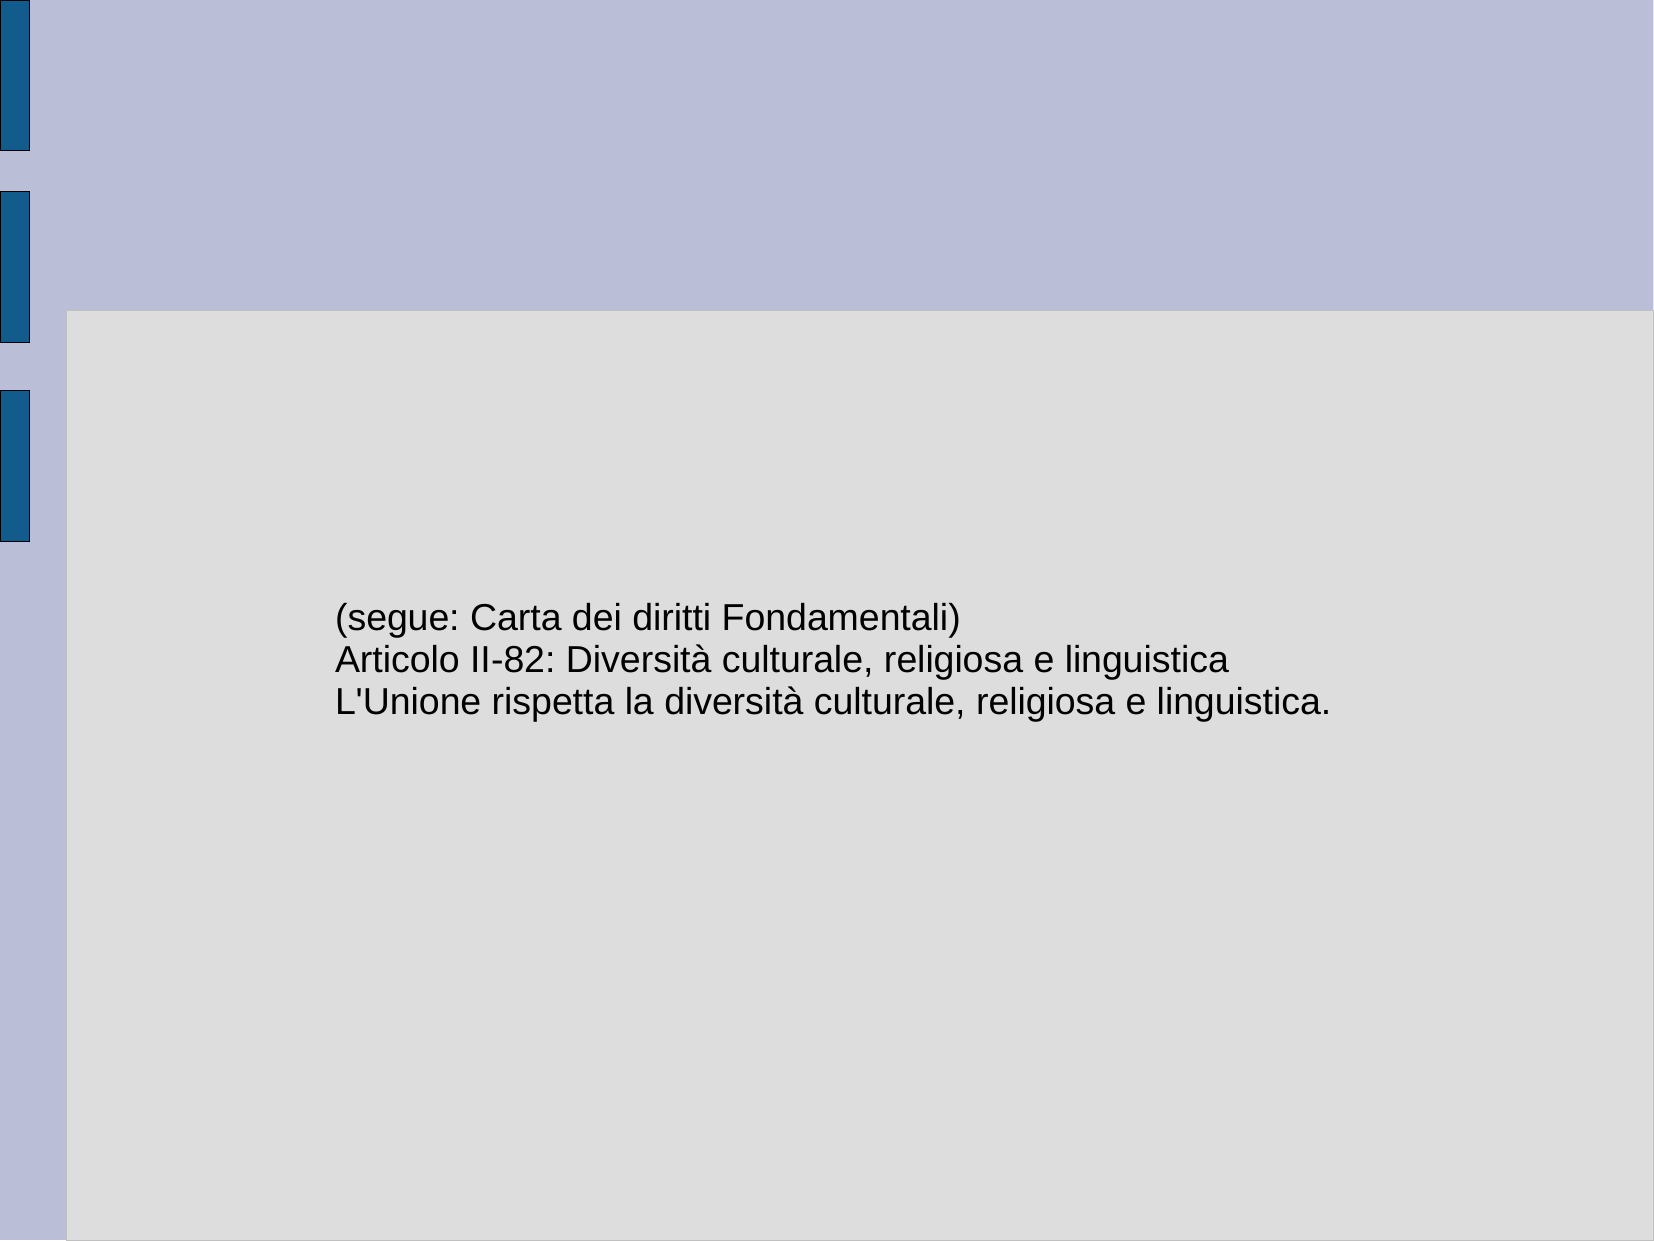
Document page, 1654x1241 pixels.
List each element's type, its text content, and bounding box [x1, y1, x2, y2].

text_box (segue: Carta dei diritti Fondamentali) Articolo II-82: Diversità culturale, religiosa e linguistica L'Unione rispetta la diversità culturale, religiosa e linguistica. [320, 589, 1347, 731]
